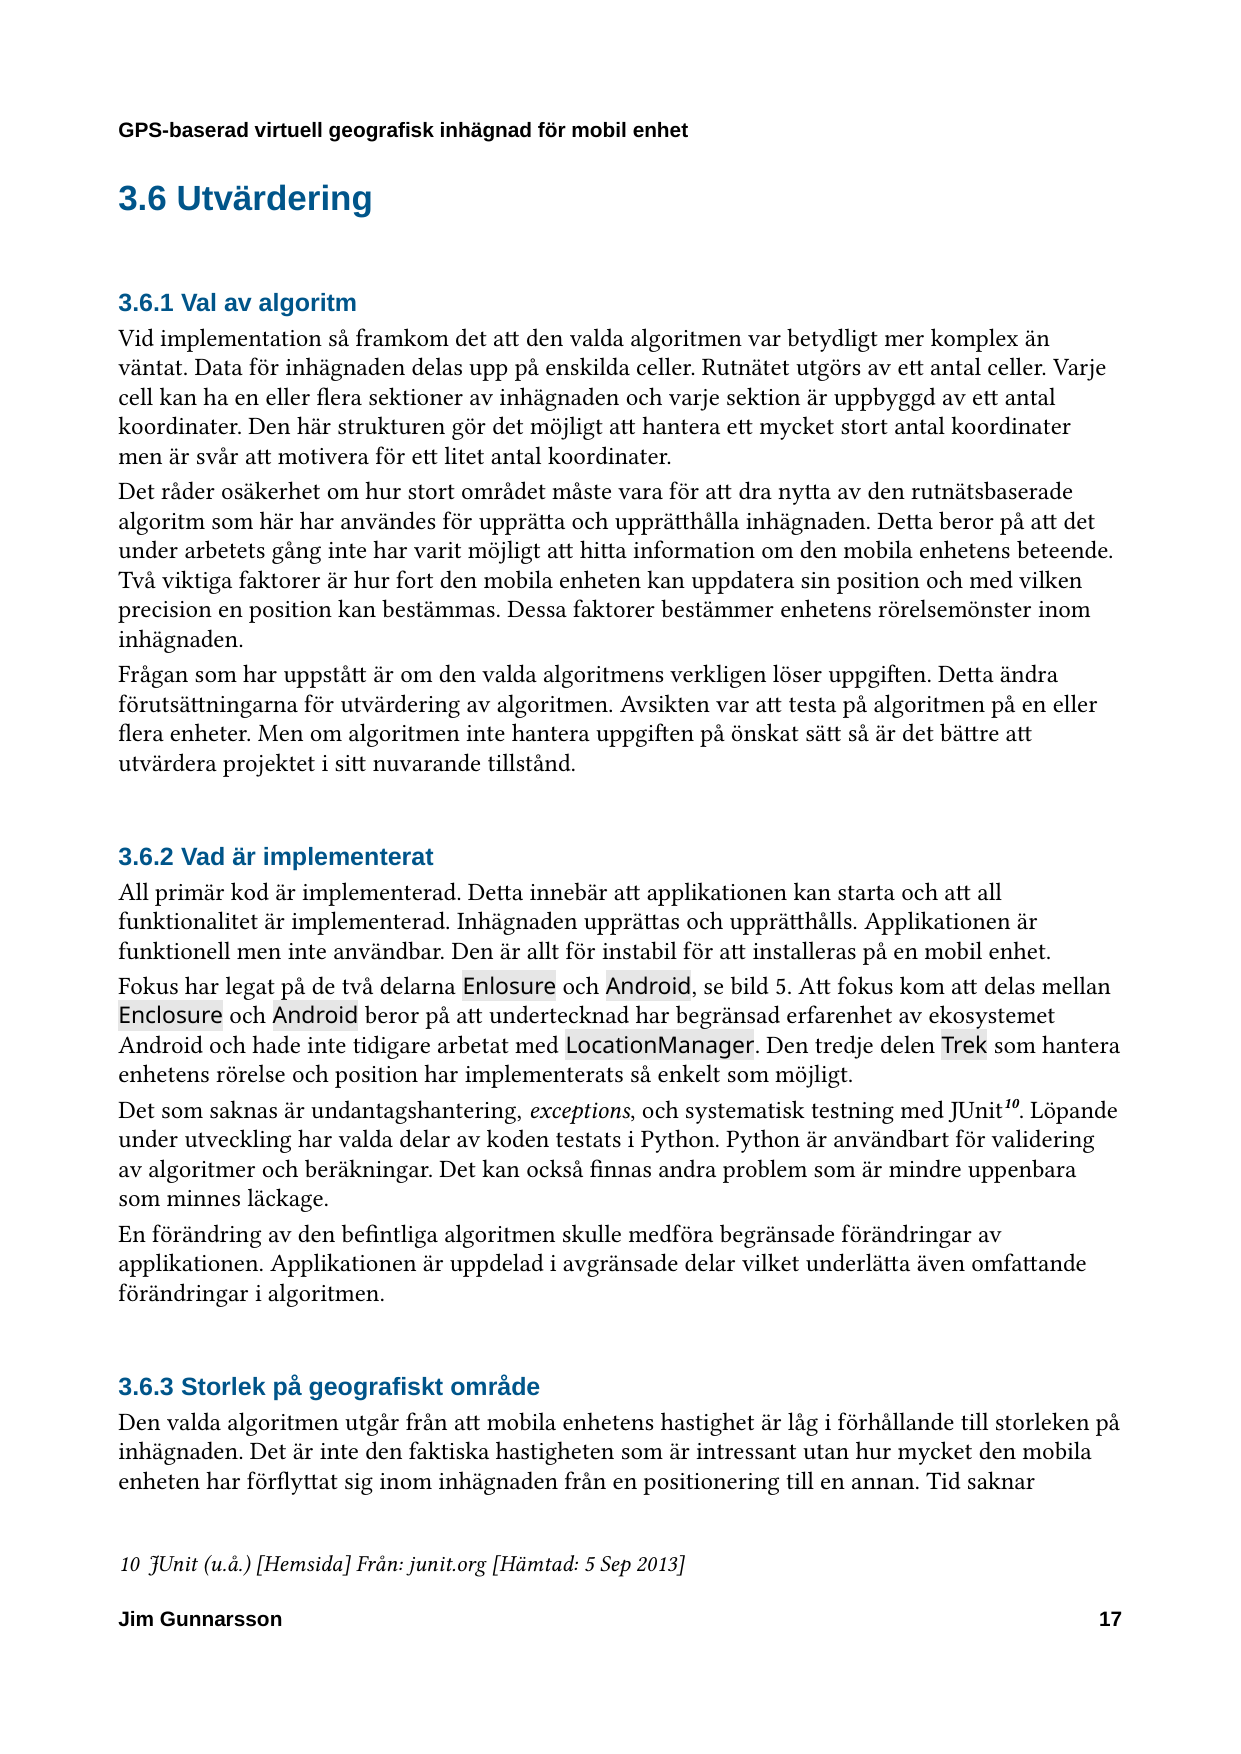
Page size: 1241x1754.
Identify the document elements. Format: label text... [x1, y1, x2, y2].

subtitle Val av algoritm [118, 288, 1122, 317]
subtitle Storlek på geografiskt område [118, 1372, 1122, 1401]
subtitle Utvärdering [118, 177, 1122, 217]
text Frågan som har uppstått är om den valda algoritmens verkligen löser uppgiften. Detta ändra förutsättningarna för utvärdering av algoritmen. Avsikten var att testa på algoritmen på en eller flera enheter. Men om algoritmen inte hantera uppgiften på önskat sätt så är det bättre att utvärdera projektet i sitt nuvarande tillstånd. [118, 659, 1122, 777]
text Fokus har legat på de två delarna Enlosure och Android, se bild 5. Att fokus kom att delas mellan Enclosure och Android beror på att undertecknad har begränsad erfarenhet av ekosystemet Android och hade inte tidigare arbetat med LocationManager. Den tredje delen Trek som hantera enhetens rörelse och position har implementerats så enkelt som möjligt. [118, 971, 1122, 1089]
text All primär kod är implementerad. Detta innebär att applikationen kan starta och att all funktionalitet är implementerad. Inhägnaden upprättas och upprätthålls. Applikationen är funktionell men inte användbar. Den är allt för instabil för att installeras på en mobil enhet. [118, 877, 1122, 965]
text JUnit (u.å.) [Hemsida] Från: junit.org [Hämtad: 5 Sep 2013] [118, 1551, 1122, 1577]
text Vid implementation så framkom det att den valda algoritmen var betydligt mer komplex än väntat. Data för inhägnaden delas upp på enskilda celler. Rutnätet utgörs av ett antal celler. Varje cell kan ha en eller flera sektioner av inhägnaden och varje sektion är uppbyggd av ett antal koordinater. Den här strukturen gör det möjligt att hantera ett mycket stort antal koordinater men är svår att motivera för ett litet antal koordinater. [118, 323, 1122, 470]
text Den valda algoritmen utgår från att mobila enhetens hastighet är låg i förhållande till storleken på inhägnaden. Det är inte den faktiska hastigheten som är intressant utan hur mycket den mobila enheten har förflyttat sig inom inhägnaden från en positionering till en annan. Tid saknar [118, 1407, 1122, 1495]
text En förändring av den befintliga algoritmen skulle medföra begränsade förändringar av applikationen. Applikationen är uppdelad i avgränsade delar vilket underlätta även omfattande förändringar i algoritmen. [118, 1219, 1122, 1307]
text Det som saknas är undantagshantering, exceptions, och systematisk testning med JUnit. Löpande under utveckling har valda delar av koden testats i Python. Python är användbart för validering av algoritmer och beräkningar. Det kan också finnas andra problem som är mindre uppenbara som minnes läckage. [118, 1095, 1122, 1213]
subtitle Vad är implementerat [118, 842, 1122, 871]
text Det råder osäkerhet om hur stort området måste vara för att dra nytta av den rutnätsbaserade algoritm som här har användes för upprätta och upprätthålla inhägnaden. Detta beror på att det under arbetets gång inte har varit möjligt att hitta information om den mobila enhetens beteende. Två viktiga faktorer är hur fort den mobila enheten kan uppdatera sin position och med vilken precision en position kan bestämmas. Dessa faktorer bestämmer enhetens rörelsemönster inom inhägnaden. [118, 476, 1122, 653]
